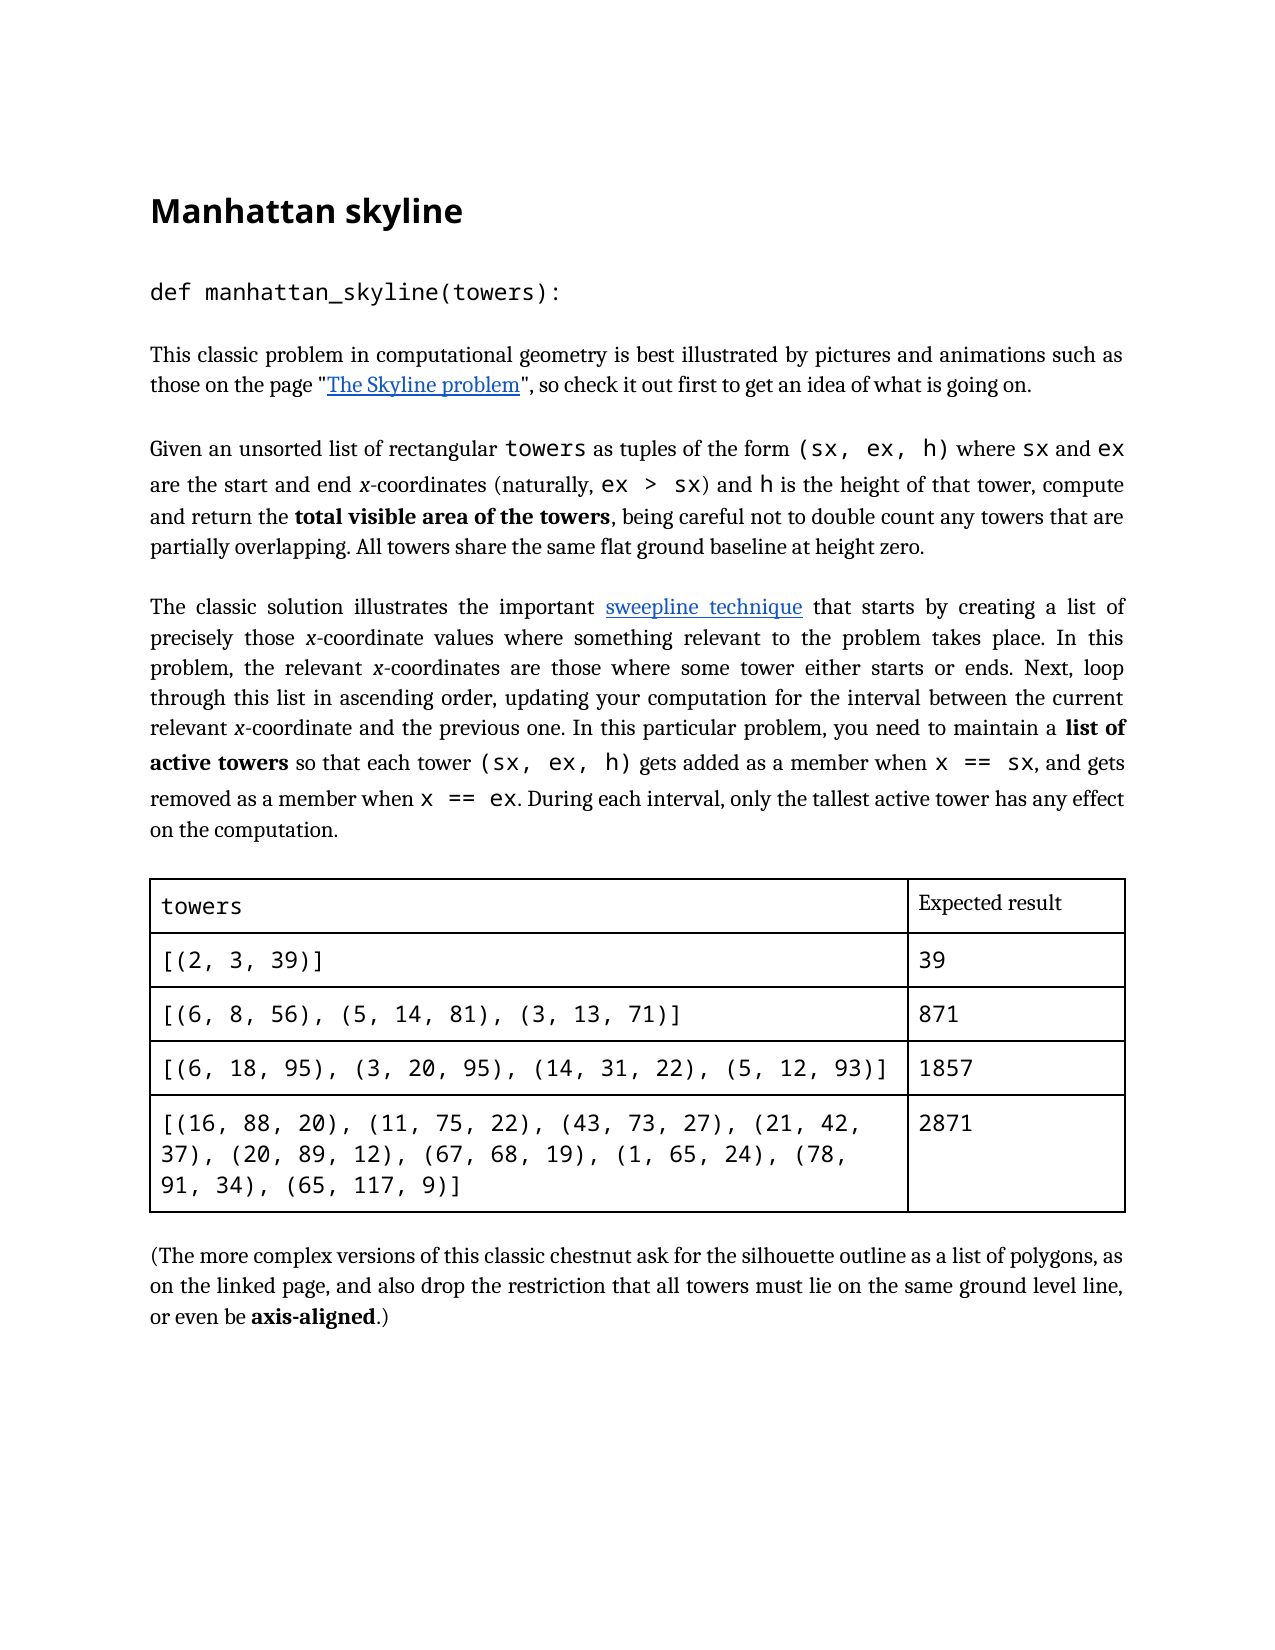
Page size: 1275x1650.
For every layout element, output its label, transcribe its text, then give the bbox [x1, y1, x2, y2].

table_cell [(6, 18, 95), (3, 20, 95), (14, 31, 22), (5, 12, 93)] [151, 1042, 907, 1094]
subtitle Manhattan skyline [150, 187, 1125, 233]
text The classic solution illustrates the important sweepline technique that starts by creating a list of precisely those x-coordinate values where something relevant to the problem takes place. In this problem, the relevant x-coordinates are those where some tower either starts or ends. Next, loop through this list in ascending order, updating your computation for the interval between the current relevant x-coordinate and the previous one. In this particular problem, you need to maintain a list of active towers so that each tower (sx, ex, h) gets added as a member when x == sx, and gets removed as a member when x == ex. During each interval, only the tallest active tower has any effect on the computation. [150, 594, 1125, 843]
table_cell 2871 [909, 1096, 1124, 1211]
text Given an unsorted list of rectangular towers as tuples of the form (sx, ex, h) where sx and ex are the start and end x-coordinates (naturally, ex > sx) and h is the height of that tower, compute and return the total visible area of the towers, being careful not to double count any towers that are partially overlapping. All towers share the same flat ground baseline at height zero. [150, 432, 1125, 560]
table_header towers [151, 880, 907, 932]
table_cell [(2, 3, 39)] [151, 934, 907, 986]
table_header Expected result [909, 880, 1124, 932]
table_cell 1857 [909, 1042, 1124, 1094]
table_cell 39 [909, 934, 1124, 986]
text This classic problem in computational geometry is best illustrated by pictures and animations such as those on the page "The Skyline problem", so check it out first to get an idea of what is going on. [150, 342, 1125, 398]
table_cell 871 [909, 988, 1124, 1040]
table_cell [(16, 88, 20), (11, 75, 22), (43, 73, 27), (21, 42, 37), (20, 89, 12), (67, 68, 19), (1, 65, 24), (78, 91, 34), (65, 117, 9)] [151, 1096, 907, 1211]
text (The more complex versions of this classic chestnut ask for the silhouette outline as a list of polygons, as on the linked page, and also drop the restriction that all towers must lie on the same ground level line, or even be axis-aligned.) [150, 1243, 1125, 1330]
table_cell [(6, 8, 56), (5, 14, 81), (3, 13, 71)] [151, 988, 907, 1040]
text def manhattan_skyline(towers): [150, 276, 1125, 307]
